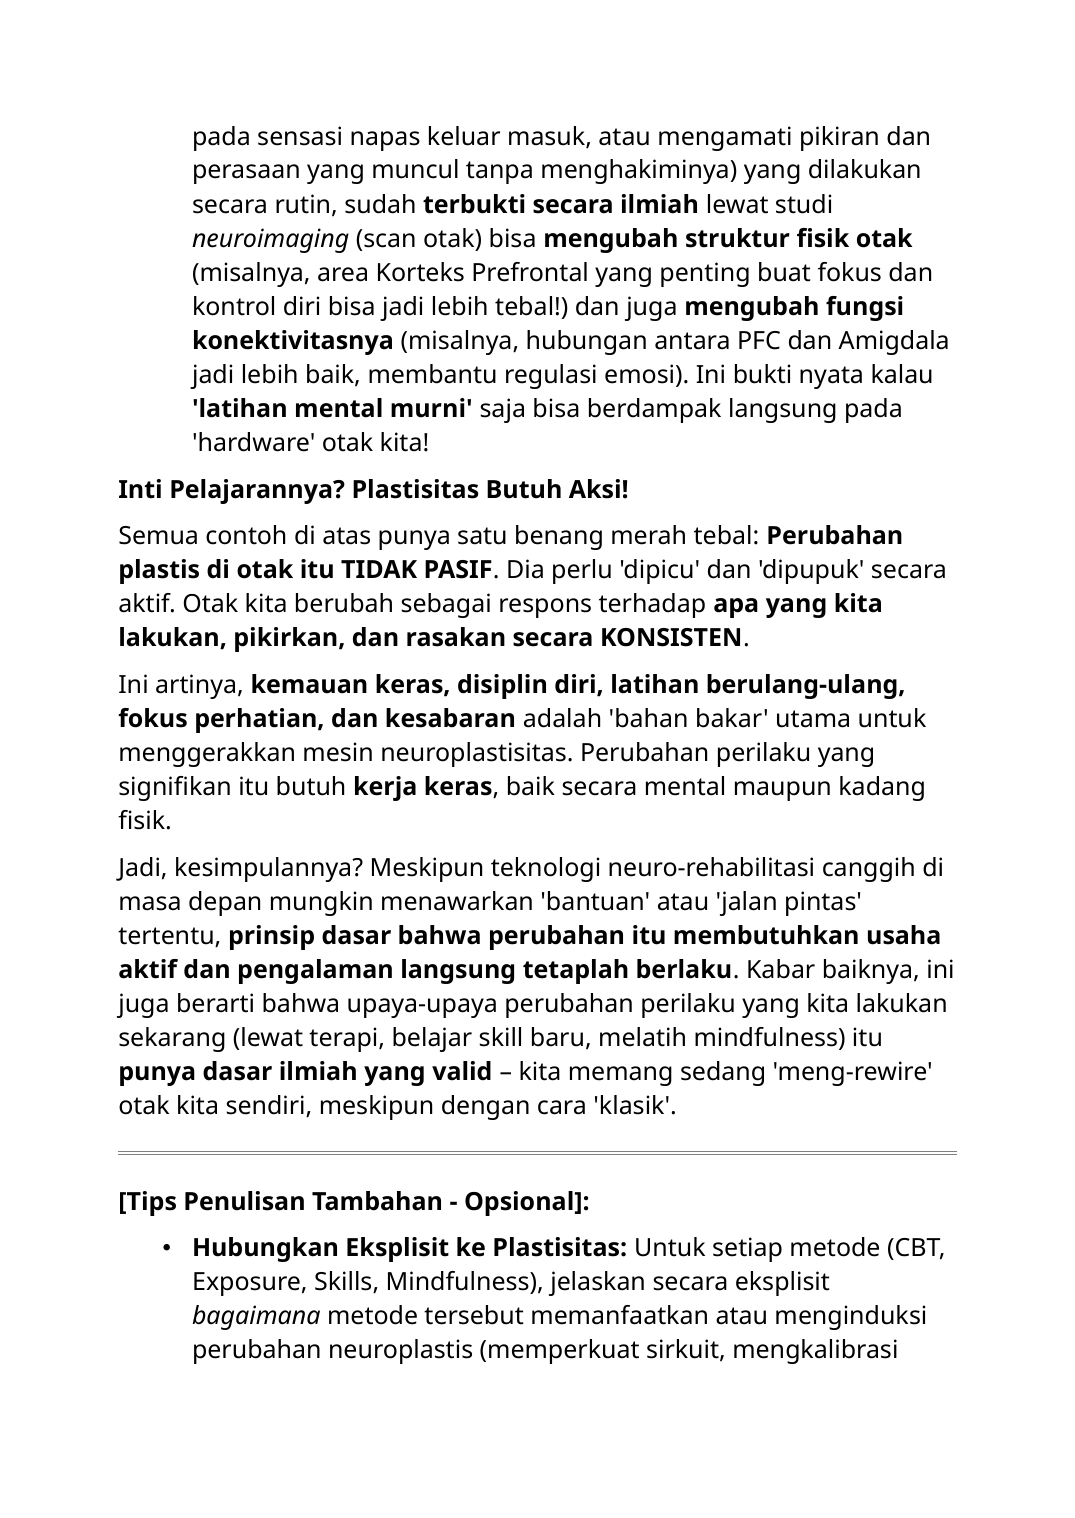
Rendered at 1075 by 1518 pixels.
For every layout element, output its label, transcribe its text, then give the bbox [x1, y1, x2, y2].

text Semua contoh di atas punya satu benang merah tebal: Perubahan plastis di otak itu TIDAK PASIF. Dia perlu 'dipicu' dan 'dipupuk' secara aktif. Otak kita berubah sebagai respons terhadap apa yang kita lakukan, pikirkan, dan rasakan secara KONSISTEN. [118, 518, 957, 654]
text Jadi, kesimpulannya? Meskipun teknologi neuro-rehabilitasi canggih di masa depan mungkin menawarkan 'bantuan' atau 'jalan pintas' tertentu, prinsip dasar bahwa perubahan itu membutuhkan usaha aktif dan pengalaman langsung tetaplah berlaku. Kabar baiknya, ini juga berarti bahwa upaya-upaya perubahan perilaku yang kita lakukan sekarang (lewat terapi, belajar skill baru, melatih mindfulness) itu punya dasar ilmiah yang valid – kita memang sedang 'meng-rewire' otak kita sendiri, meskipun dengan cara 'klasik'. [118, 849, 957, 1122]
list pada sensasi napas keluar masuk, atau mengamati pikiran dan perasaan yang muncul tanpa menghakiminya) yang dilakukan secara rutin, sudah terbukti secara ilmiah lewat studi neuroimaging (scan otak) bisa mengubah struktur fisik otak (misalnya, area Korteks Prefrontal yang penting buat fokus dan kontrol diri bisa jadi lebih tebal!) dan juga mengubah fungsi konektivitasnya (misalnya, hubungan antara PFC dan Amigdala jadi lebih baik, membantu regulasi emosi). Ini bukti nyata kalau 'latihan mental murni' saja bisa berdampak langsung pada 'hardware' otak kita! [162, 118, 957, 459]
text Ini artinya, kemauan keras, disiplin diri, latihan berulang-ulang, fokus perhatian, dan kesabaran adalah 'bahan bakar' utama untuk menggerakkan mesin neuroplastisitas. Perubahan perilaku yang signifikan itu butuh kerja keras, baik secara mental maupun kadang fisik. [118, 667, 957, 837]
text [Tips Penulisan Tambahan - Opsional]: [118, 1183, 957, 1217]
text Inti Pelajarannya? Plastisitas Butuh Aksi! [118, 471, 957, 505]
list Hubungkan Eksplisit ke Plastisitas: Untuk setiap metode (CBT, Exposure, Skills, Mindfulness), jelaskan secara eksplisit bagaimana metode tersebut memanfaatkan atau menginduksi perubahan neuroplastis (memperkuat sirkuit, mengkalibrasi [162, 1230, 957, 1366]
